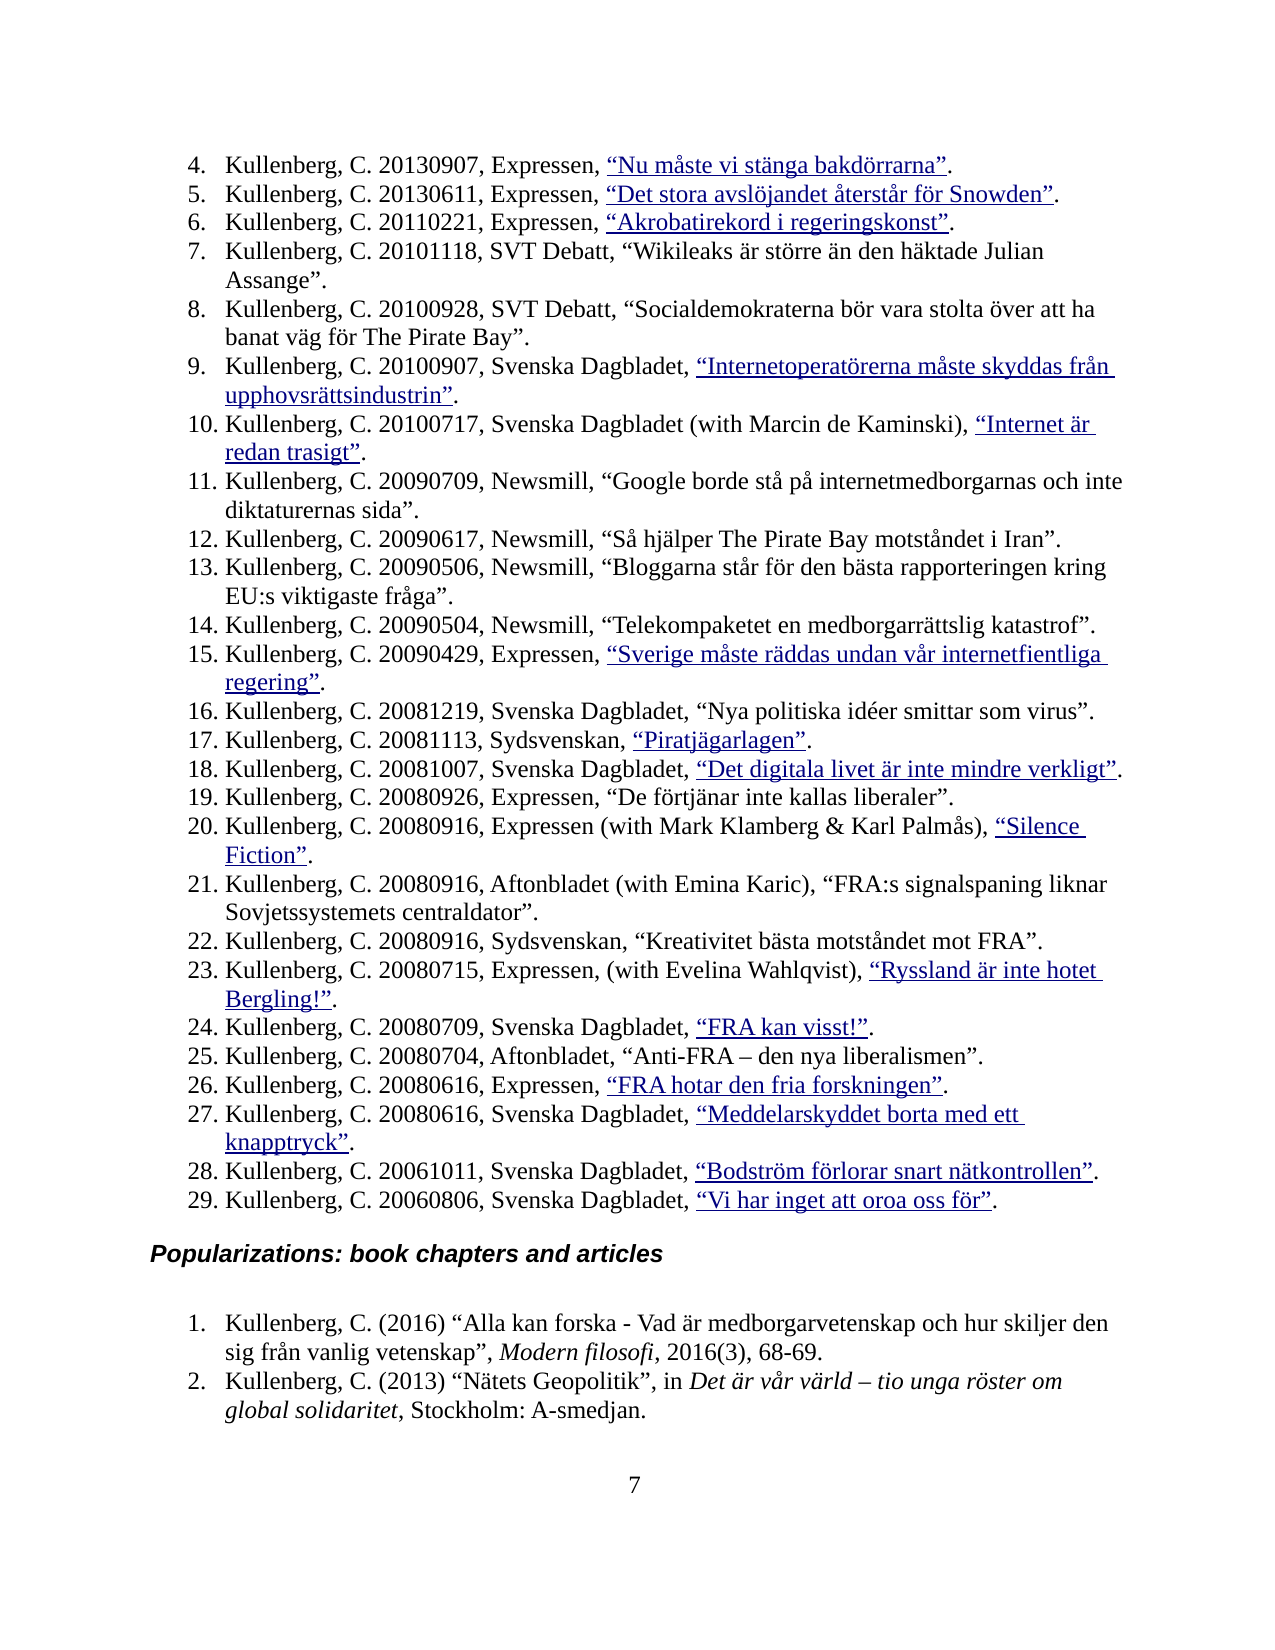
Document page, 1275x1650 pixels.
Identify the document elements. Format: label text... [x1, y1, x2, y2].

list Kullenberg, C. 20110221, Expressen, “Akrobatirekord i regeringskonst”. [187, 207, 1125, 236]
list Kullenberg, C. (2016) “Alla kan forska - Vad är medborgarvetenskap och hur skiljer den sig från vanlig vetenskap”, Modern filosofi, 2016(3), 68-69. [187, 1308, 1125, 1366]
list Kullenberg, C. 20081219, Svenska Dagbladet, “Nya politiska idéer smittar som virus”. [187, 696, 1125, 725]
list Kullenberg, C. 20080616, Expressen, “FRA hotar den fria forskningen”. [187, 1070, 1125, 1099]
list Kullenberg, C. 20080916, Aftonbladet (with Emina Karic), “FRA:s signalspaning liknar Sovjetssystemets centraldator”. [187, 869, 1125, 926]
list Kullenberg, C. 20090709, Newsmill, “Google borde stå på internetmedborgarnas och inte diktaturernas sida”. [187, 466, 1125, 524]
list Kullenberg, C. 20130611, Expressen, “Det stora avslöjandet återstår för Snowden”. [187, 179, 1125, 207]
list Kullenberg, C. 20090617, Newsmill, “Så hjälper The Pirate Bay motståndet i Iran”. [187, 524, 1125, 552]
list Kullenberg, C. 20081007, Svenska Dagbladet, “Det digitala livet är inte mindre verkligt”. [187, 754, 1125, 782]
list Kullenberg, C. 20080916, Sydsvenskan, “Kreativitet bästa motståndet mot FRA”. [187, 926, 1125, 955]
list Kullenberg, C. 20080926, Expressen, “De förtjänar inte kallas liberaler”. [187, 782, 1125, 811]
list Kullenberg, C. 20080616, Svenska Dagbladet, “Meddelarskyddet borta med ett knapptryck”. [187, 1099, 1125, 1156]
list Kullenberg, C. 20090429, Expressen, “Sverige måste räddas undan vår internetfientliga regering”. [187, 639, 1125, 696]
list Kullenberg, C. 20130907, Expressen, “Nu måste vi stänga bakdörrarna”. [187, 150, 1125, 179]
list Kullenberg, C. 20061011, Svenska Dagbladet, “Bodström förlorar snart nätkontrollen”. [187, 1156, 1125, 1185]
list Kullenberg, C. 20080916, Expressen (with Mark Klamberg & Karl Palmås), “Silence Fiction”. [187, 811, 1125, 869]
list Kullenberg, C. 20080704, Aftonbladet, “Anti-FRA – den nya liberalismen”. [187, 1041, 1125, 1070]
list Kullenberg, C. 20080709, Svenska Dagbladet, “FRA kan visst!”. [187, 1012, 1125, 1041]
list Kullenberg, C. 20100717, Svenska Dagbladet (with Marcin de Kaminski), “Internet är redan trasigt”. [187, 409, 1125, 466]
list Kullenberg, C. 20090504, Newsmill, “Telekompaketet en medborgarrättslig katastrof”. [187, 610, 1125, 639]
list Kullenberg, C. 20100928, SVT Debatt, “Socialdemokraterna bör vara stolta över att ha banat väg för The Pirate Bay”. [187, 294, 1125, 351]
list Kullenberg, C. 20080715, Expressen, (with Evelina Wahlqvist), “Ryssland är inte hotet Bergling!”. [187, 955, 1125, 1012]
list Kullenberg, C. 20101118, SVT Debatt, “Wikileaks är större än den häktade Julian Assange”. [187, 236, 1125, 294]
list Kullenberg, C. 20100907, Svenska Dagbladet, “Internetoperatörerna måste skyddas från upphovsrättsindustrin”. [187, 351, 1125, 409]
subtitle Popularizations: book chapters and articles [150, 1239, 1125, 1267]
list Kullenberg, C. 20060806, Svenska Dagbladet, “Vi har inget att oroa oss för”. [187, 1185, 1125, 1214]
list Kullenberg, C. 20081113, Sydsvenskan, “Piratjägarlagen”. [187, 725, 1125, 754]
list Kullenberg, C. 20090506, Newsmill, “Bloggarna står för den bästa rapporteringen kring EU:s viktigaste fråga”. [187, 552, 1125, 610]
list Kullenberg, C. (2013) “Nätets Geopolitik”, in Det är vår värld – tio unga röster om global solidaritet, Stockholm: A-smedjan. [187, 1366, 1125, 1423]
